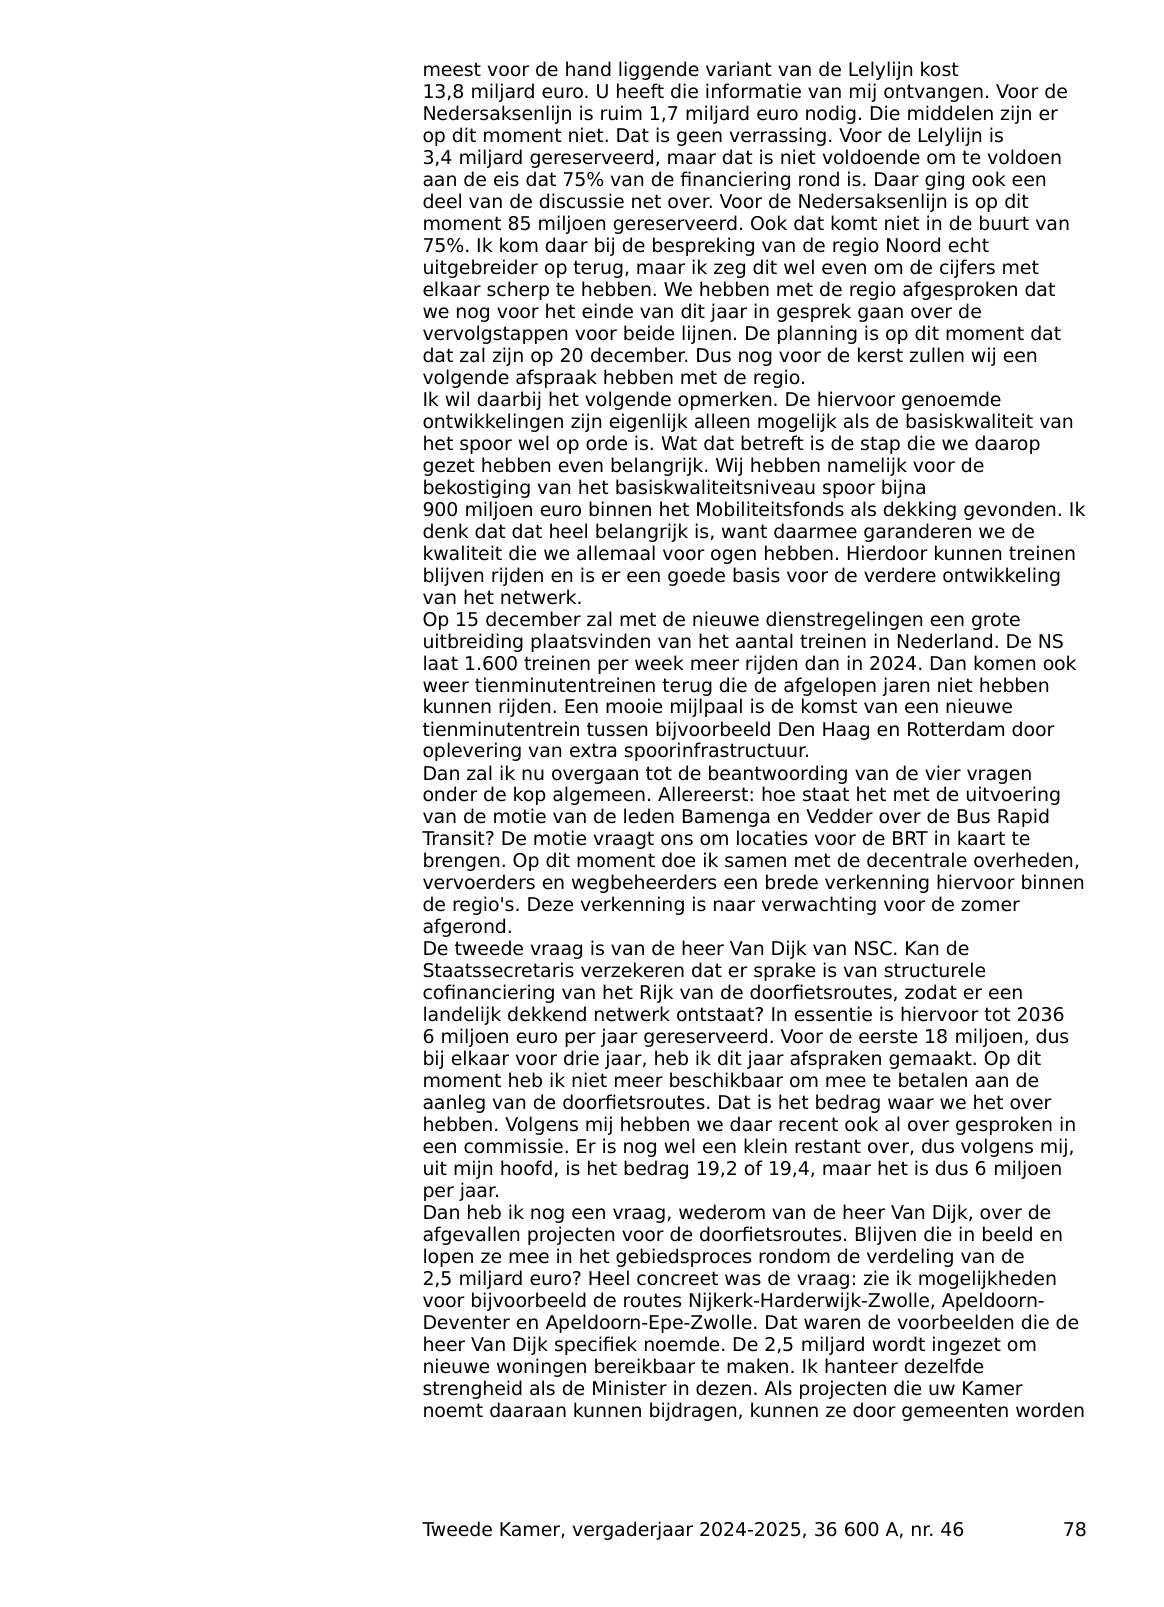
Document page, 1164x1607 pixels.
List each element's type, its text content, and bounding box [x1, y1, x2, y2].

text Dan zal ik nu overgaan tot de beantwoording van de vier vragen onder de kop algemeen. Allereerst: hoe staat het met de uitvoering van de motie van de leden Bamenga en Vedder over de Bus Rapid Transit? De motie vraagt ons om locaties voor de BRT in kaart te brengen. Op dit moment doe ik samen met de decentrale overheden, vervoerders en wegbeheerders een brede verkenning hiervoor binnen de regio's. Deze verkenning is naar verwachting voor de zomer afgerond. [422, 762, 1087, 938]
text De tweede vraag is van de heer Van Dijk van NSC. Kan de Staatssecretaris verzekeren dat er sprake is van structurele cofinanciering van het Rijk van de doorfietsroutes, zodat er een landelijk dekkend netwerk ontstaat? In essentie is hiervoor tot 2036 6 miljoen euro per jaar gereserveerd. Voor de eerste 18 miljoen, dus bij elkaar voor drie jaar, heb ik dit jaar afspraken gemaakt. Op dit moment heb ik niet meer beschikbaar om mee te betalen aan de aanleg van de doorfietsroutes. Dat is het bedrag waar we het over hebben. Volgens mij hebben we daar recent ook al over gesproken in een commissie. Er is nog wel een klein restant over, dus volgens mij, uit mijn hoofd, is het bedrag 19,2 of 19,4, maar het is dus 6 miljoen per jaar. [422, 938, 1087, 1202]
text Op 15 december zal met de nieuwe dienstregelingen een grote uitbreiding plaatsvinden van het aantal treinen in Nederland. De NS laat 1.600 treinen per week meer rijden dan in 2024. Dan komen ook weer tienminutentreinen terug die de afgelopen jaren niet hebben kunnen rijden. Een mooie mijlpaal is de komst van een nieuwe tienminutentrein tussen bijvoorbeeld Den Haag en Rotterdam door oplevering van extra spoorinfrastructuur. [422, 608, 1087, 762]
text Dan heb ik nog een vraag, wederom van de heer Van Dijk, over de afgevallen projecten voor de doorfietsroutes. Blijven die in beeld en lopen ze mee in het gebiedsproces rondom de verdeling van de 2,5 miljard euro? Heel concreet was de vraag: zie ik mogelijkheden voor bijvoorbeeld de routes Nijkerk-Harderwijk-Zwolle, Apeldoorn-Deventer en Apeldoorn-Epe-Zwolle. Dat waren de voorbeelden die de heer Van Dijk specifiek noemde. De 2,5 miljard wordt ingezet om nieuwe woningen bereikbaar te maken. Ik hanteer dezelfde strengheid als de Minister in dezen. Als projecten die uw Kamer noemt daaraan kunnen bijdragen, kunnen ze door gemeenten worden [422, 1202, 1087, 1422]
text Ik wil daarbij het volgende opmerken. De hiervoor genoemde ontwikkelingen zijn eigenlijk alleen mogelijk als de basiskwaliteit van het spoor wel op orde is. Wat dat betreft is de stap die we daarop gezet hebben even belangrijk. Wij hebben namelijk voor de bekostiging van het basiskwaliteitsniveau spoor bijna 900 miljoen euro binnen het Mobiliteitsfonds als dekking gevonden. Ik denk dat dat heel belangrijk is, want daarmee garanderen we de kwaliteit die we allemaal voor ogen hebben. Hierdoor kunnen treinen blijven rijden en is er een goede basis voor de verdere ontwikkeling van het netwerk. [422, 389, 1087, 608]
text meest voor de hand liggende variant van de Lelylijn kost 13,8 miljard euro. U heeft die informatie van mij ontvangen. Voor de Nedersaksenlijn is ruim 1,7 miljard euro nodig. Die middelen zijn er op dit moment niet. Dat is geen verrassing. Voor de Lelylijn is 3,4 miljard gereserveerd, maar dat is niet voldoende om te voldoen aan de eis dat 75% van de financiering rond is. Daar ging ook een deel van de discussie net over. Voor de Nedersaksenlijn is op dit moment 85 miljoen gereserveerd. Ook dat komt niet in de buurt van 75%. Ik kom daar bij de bespreking van de regio Noord echt uitgebreider op terug, maar ik zeg dit wel even om de cijfers met elkaar scherp te hebben. We hebben met de regio afgesproken dat we nog voor het einde van dit jaar in gesprek gaan over de vervolgstappen voor beide lijnen. De planning is op dit moment dat dat zal zijn op 20 december. Dus nog voor de kerst zullen wij een volgende afspraak hebben met de regio. [422, 59, 1087, 389]
